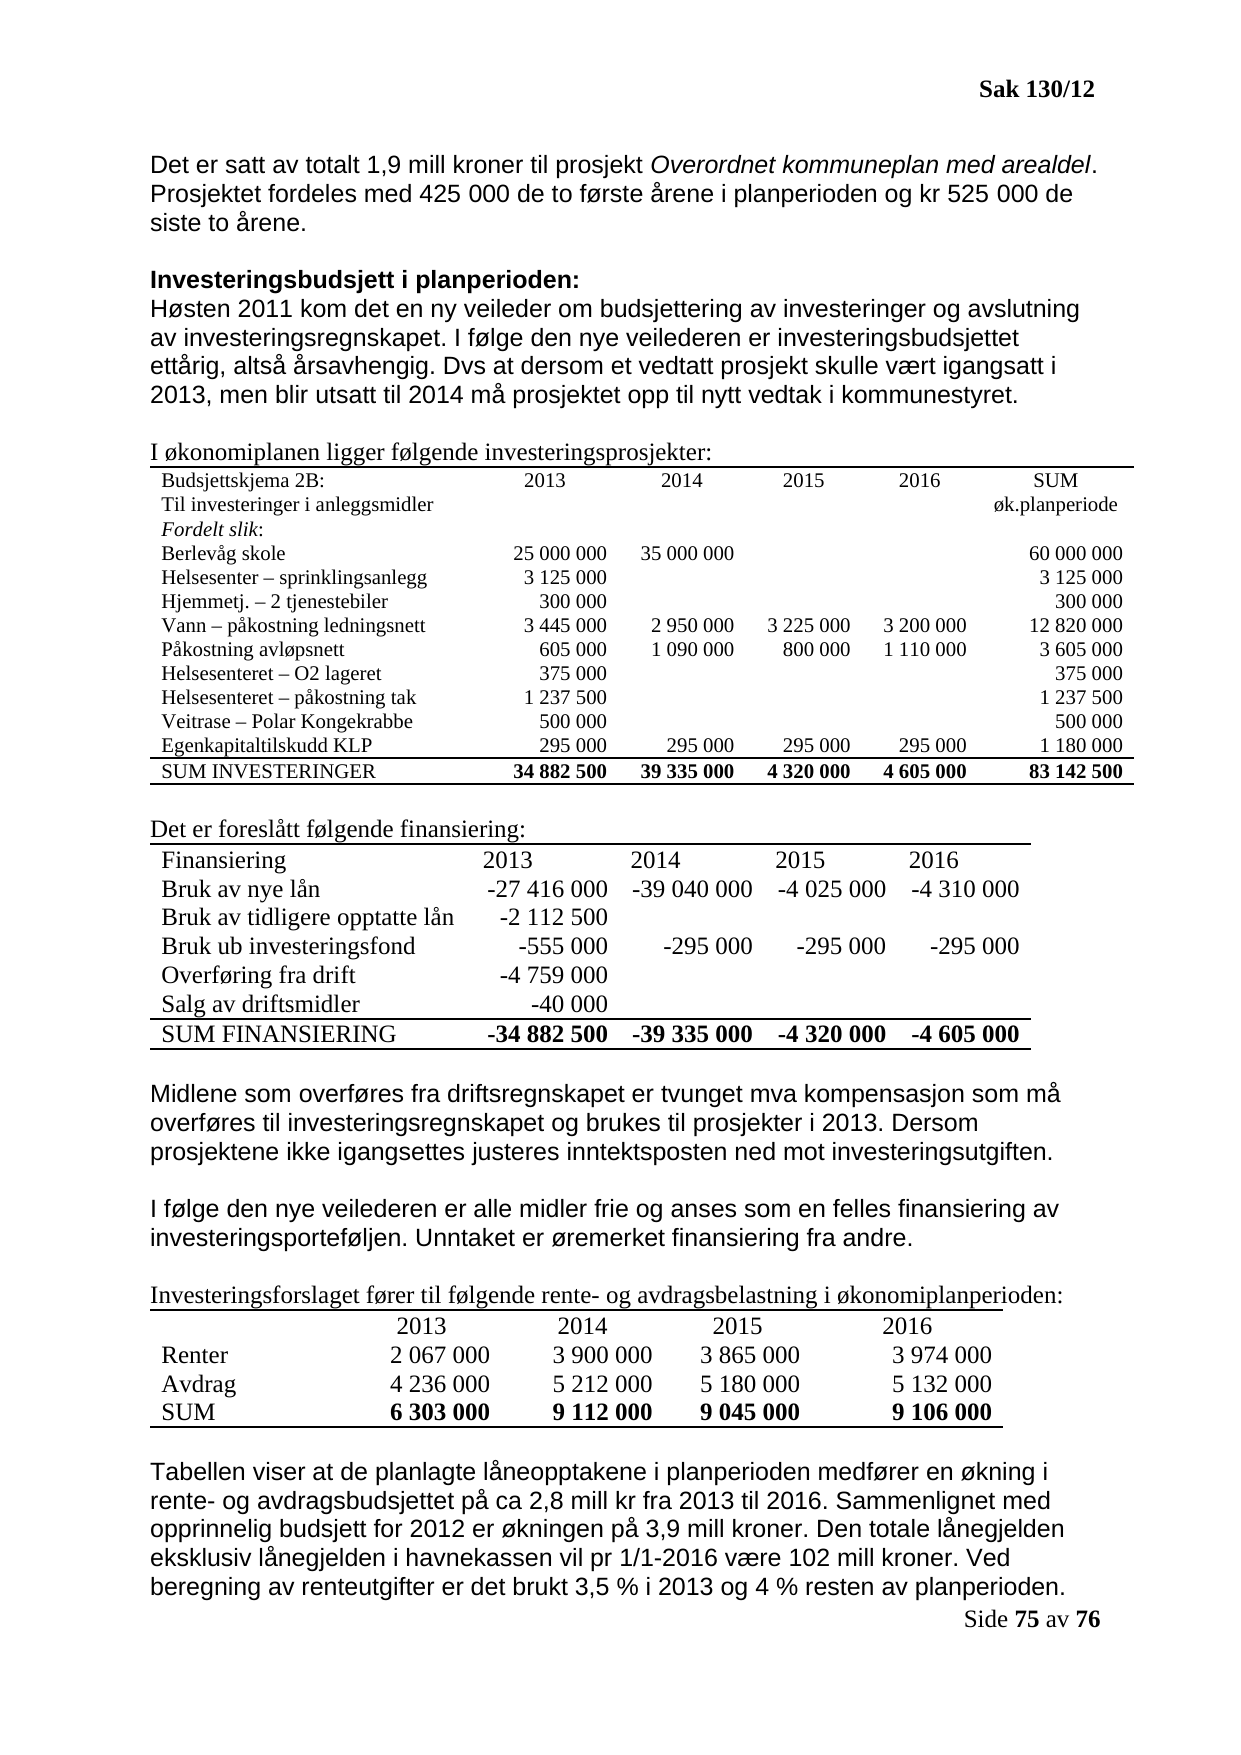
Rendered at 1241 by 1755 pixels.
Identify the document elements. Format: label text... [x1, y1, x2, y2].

table_cell -555 000 [471, 931, 619, 960]
table_cell -4 605 000 [897, 1020, 1031, 1048]
table_cell Fordelt slik: [150, 516, 472, 541]
table_cell 12 820 000 [978, 613, 1134, 637]
table_header SUM øk.planperiode [978, 468, 1134, 516]
table_header 2015 [745, 468, 861, 516]
table_cell [745, 709, 861, 733]
table_header 2014 [501, 1311, 663, 1340]
table_cell 1 090 000 [618, 637, 745, 661]
table_cell 295 000 [745, 733, 861, 757]
table_cell [861, 709, 978, 733]
table_header 2013 [472, 468, 618, 516]
table_cell SUM [150, 1398, 342, 1426]
table_cell 500 000 [472, 709, 618, 733]
table_cell 2 067 000 [342, 1340, 501, 1369]
table_cell 1 237 500 [472, 685, 618, 709]
table_cell Salg av driftsmidler [150, 989, 471, 1017]
table_cell -2 112 500 [471, 903, 619, 931]
table_cell Bruk av nye lån [150, 874, 471, 902]
table_header 2013 [342, 1311, 501, 1340]
table_cell 300 000 [978, 589, 1134, 613]
table_cell 9 112 000 [501, 1398, 663, 1426]
text I følge den nye veilederen er alle midler frie og anses som en felles finansiering av investeringsporteføljen. Unntaket er øremerket finansiering fra andre. [150, 1194, 1100, 1252]
table_cell Bruk av tidligere opptatte lån [150, 903, 471, 931]
text Tabellen viser at de planlagte låneopptakene i planperioden medfører en økning i rente- og avdragsbudsjettet på ca 2,8 mill kr fra 2013 til 2016. Sammenlignet med opprinnelig budsjett for 2012 er økningen på 3,9 mill kroner. Den totale lånegjelden eksklusiv lånegjelden i havnekassen vil pr 1/1-2016 være 102 mill kroner. Ved beregning av renteutgifter er det brukt 3,5 % i 2013 og 4 % resten av planperioden. [150, 1457, 1100, 1601]
table_cell 6 303 000 [342, 1398, 501, 1426]
table_cell SUM FINANSIERING [150, 1020, 471, 1048]
text Det er satt av totalt 1,9 mill kroner til prosjekt Overordnet kommuneplan med arealdel. Prosjektet fordeles med 425 000 de to første årene i planperioden og kr 525 000 de siste to årene. [150, 150, 1100, 236]
table_cell 3 865 000 [663, 1340, 811, 1369]
table_cell [619, 960, 764, 989]
table_cell 5 180 000 [663, 1369, 811, 1397]
text Høsten 2011 kom det en ny veileder om budsjettering av investeringer og avslutning av investeringsregnskapet. I følge den nye veilederen er investeringsbudsjettet ettårig, altså årsavhengig. Dvs at dersom et vedtatt prosjekt skulle vært igangsatt i 2013, men blir utsatt til 2014 må prosjektet opp til nytt vedtak i kommunestyret. [150, 294, 1100, 409]
table_cell 295 000 [472, 733, 618, 757]
table_cell -295 000 [897, 931, 1031, 960]
table_cell Helsesenteret – O2 lageret [150, 661, 472, 685]
table_cell 4 605 000 [861, 759, 978, 783]
table_cell [619, 989, 764, 1017]
table_cell -295 000 [619, 931, 764, 960]
table_cell 39 335 000 [618, 759, 745, 783]
table_cell 35 000 000 [618, 541, 745, 564]
table_cell -4 310 000 [897, 874, 1031, 902]
table_cell [619, 903, 764, 931]
table_cell [764, 903, 897, 931]
table_cell 300 000 [472, 589, 618, 613]
table_header 2014 [618, 468, 745, 516]
table_cell -39 335 000 [619, 1020, 764, 1048]
table_cell -39 040 000 [619, 874, 764, 902]
table_cell 25 000 000 [472, 541, 618, 564]
table_cell 3 200 000 [861, 613, 978, 637]
table_cell [897, 903, 1031, 931]
table_cell 295 000 [618, 733, 745, 757]
table_cell Vann – påkostning ledningsnett [150, 613, 472, 637]
table_cell 4 320 000 [745, 759, 861, 783]
table_cell SUM INVESTERINGER [150, 759, 472, 783]
table_cell [745, 661, 861, 685]
table_cell 83 142 500 [978, 759, 1134, 783]
table_cell Hjemmetj. – 2 tjenestebiler [150, 589, 472, 613]
table_cell 3 125 000 [472, 565, 618, 589]
text Det er foreslått følgende finansiering: [150, 814, 1100, 843]
table_cell 9 045 000 [663, 1398, 811, 1426]
table_cell [861, 685, 978, 709]
table_cell 3 605 000 [978, 637, 1134, 661]
table_cell [472, 516, 618, 541]
table_cell [861, 541, 978, 564]
table_cell 295 000 [861, 733, 978, 757]
table_header 2016 [897, 845, 1031, 874]
table_cell 605 000 [472, 637, 618, 661]
table_cell Overføring fra drift [150, 960, 471, 989]
table_cell 34 882 500 [472, 759, 618, 783]
table_cell 1 180 000 [978, 733, 1134, 757]
table_cell [897, 989, 1031, 1017]
table_cell Bruk ub investeringsfond [150, 931, 471, 960]
table_cell Berlevåg skole [150, 541, 472, 564]
text Investeringsforslaget fører til følgende rente- og avdragsbelastning i økonomiplanperioden: [150, 1280, 1100, 1309]
table_cell 1 237 500 [978, 685, 1134, 709]
table_cell [764, 960, 897, 989]
table_cell 3 125 000 [978, 565, 1134, 589]
table_cell -34 882 500 [471, 1020, 619, 1048]
table_cell -4 759 000 [471, 960, 619, 989]
table_cell Veitrase – Polar Kongekrabbe [150, 709, 472, 733]
table_cell [764, 989, 897, 1017]
table_header Finansiering [150, 845, 471, 874]
table_header 2016 [811, 1311, 1003, 1340]
table_cell Avdrag [150, 1369, 342, 1397]
table_cell 1 110 000 [861, 637, 978, 661]
table_header Budsjettskjema 2B: Til investeringer i anleggsmidler [150, 468, 472, 516]
table_cell -295 000 [764, 931, 897, 960]
table_cell 5 132 000 [811, 1369, 1003, 1397]
table_cell [745, 685, 861, 709]
table_cell 2 950 000 [618, 613, 745, 637]
text I økonomiplanen ligger følgende investeringsprosjekter: [150, 437, 1100, 466]
table_cell [618, 565, 745, 589]
table_cell [897, 960, 1031, 989]
table_cell [618, 661, 745, 685]
table_header 2016 [861, 468, 978, 516]
table_cell [861, 661, 978, 685]
table_cell -40 000 [471, 989, 619, 1017]
table_cell -4 320 000 [764, 1020, 897, 1048]
table_cell [978, 516, 1134, 541]
table_cell 3 225 000 [745, 613, 861, 637]
table_header [150, 1311, 342, 1340]
table_header 2013 [471, 845, 619, 874]
table_cell 5 212 000 [501, 1369, 663, 1397]
table_cell [618, 589, 745, 613]
table_cell 60 000 000 [978, 541, 1134, 564]
table_cell [745, 589, 861, 613]
table_cell Renter [150, 1340, 342, 1369]
table_cell [861, 565, 978, 589]
table_header 2015 [663, 1311, 811, 1340]
table_cell [618, 709, 745, 733]
table_cell [618, 516, 745, 541]
table_cell Helsesenter – sprinklingsanlegg [150, 565, 472, 589]
table_header 2014 [619, 845, 764, 874]
table_cell 375 000 [472, 661, 618, 685]
text Investeringsbudsjett i planperioden: [150, 265, 1100, 294]
text Midlene som overføres fra driftsregnskapet er tvunget mva kompensasjon som må overføres til investeringsregnskapet og brukes til prosjekter i 2013. Dersom prosjektene ikke igangsettes justeres inntektsposten ned mot investeringsutgiften. [150, 1079, 1100, 1165]
table_cell [745, 541, 861, 564]
table_cell 9 106 000 [811, 1398, 1003, 1426]
table_cell 4 236 000 [342, 1369, 501, 1397]
table_cell 375 000 [978, 661, 1134, 685]
table_cell [745, 516, 861, 541]
table_cell 3 900 000 [501, 1340, 663, 1369]
table_header 2015 [764, 845, 897, 874]
table_cell [861, 516, 978, 541]
table_cell -27 416 000 [471, 874, 619, 902]
table_cell 3 974 000 [811, 1340, 1003, 1369]
table_cell -4 025 000 [764, 874, 897, 902]
table_cell [861, 589, 978, 613]
table_cell 800 000 [745, 637, 861, 661]
table_cell Påkostning avløpsnett [150, 637, 472, 661]
table_cell Helsesenteret – påkostning tak [150, 685, 472, 709]
table_cell Egenkapitaltilskudd KLP [150, 733, 472, 757]
table_cell 500 000 [978, 709, 1134, 733]
table_cell [618, 685, 745, 709]
table_cell [745, 565, 861, 589]
table_cell 3 445 000 [472, 613, 618, 637]
